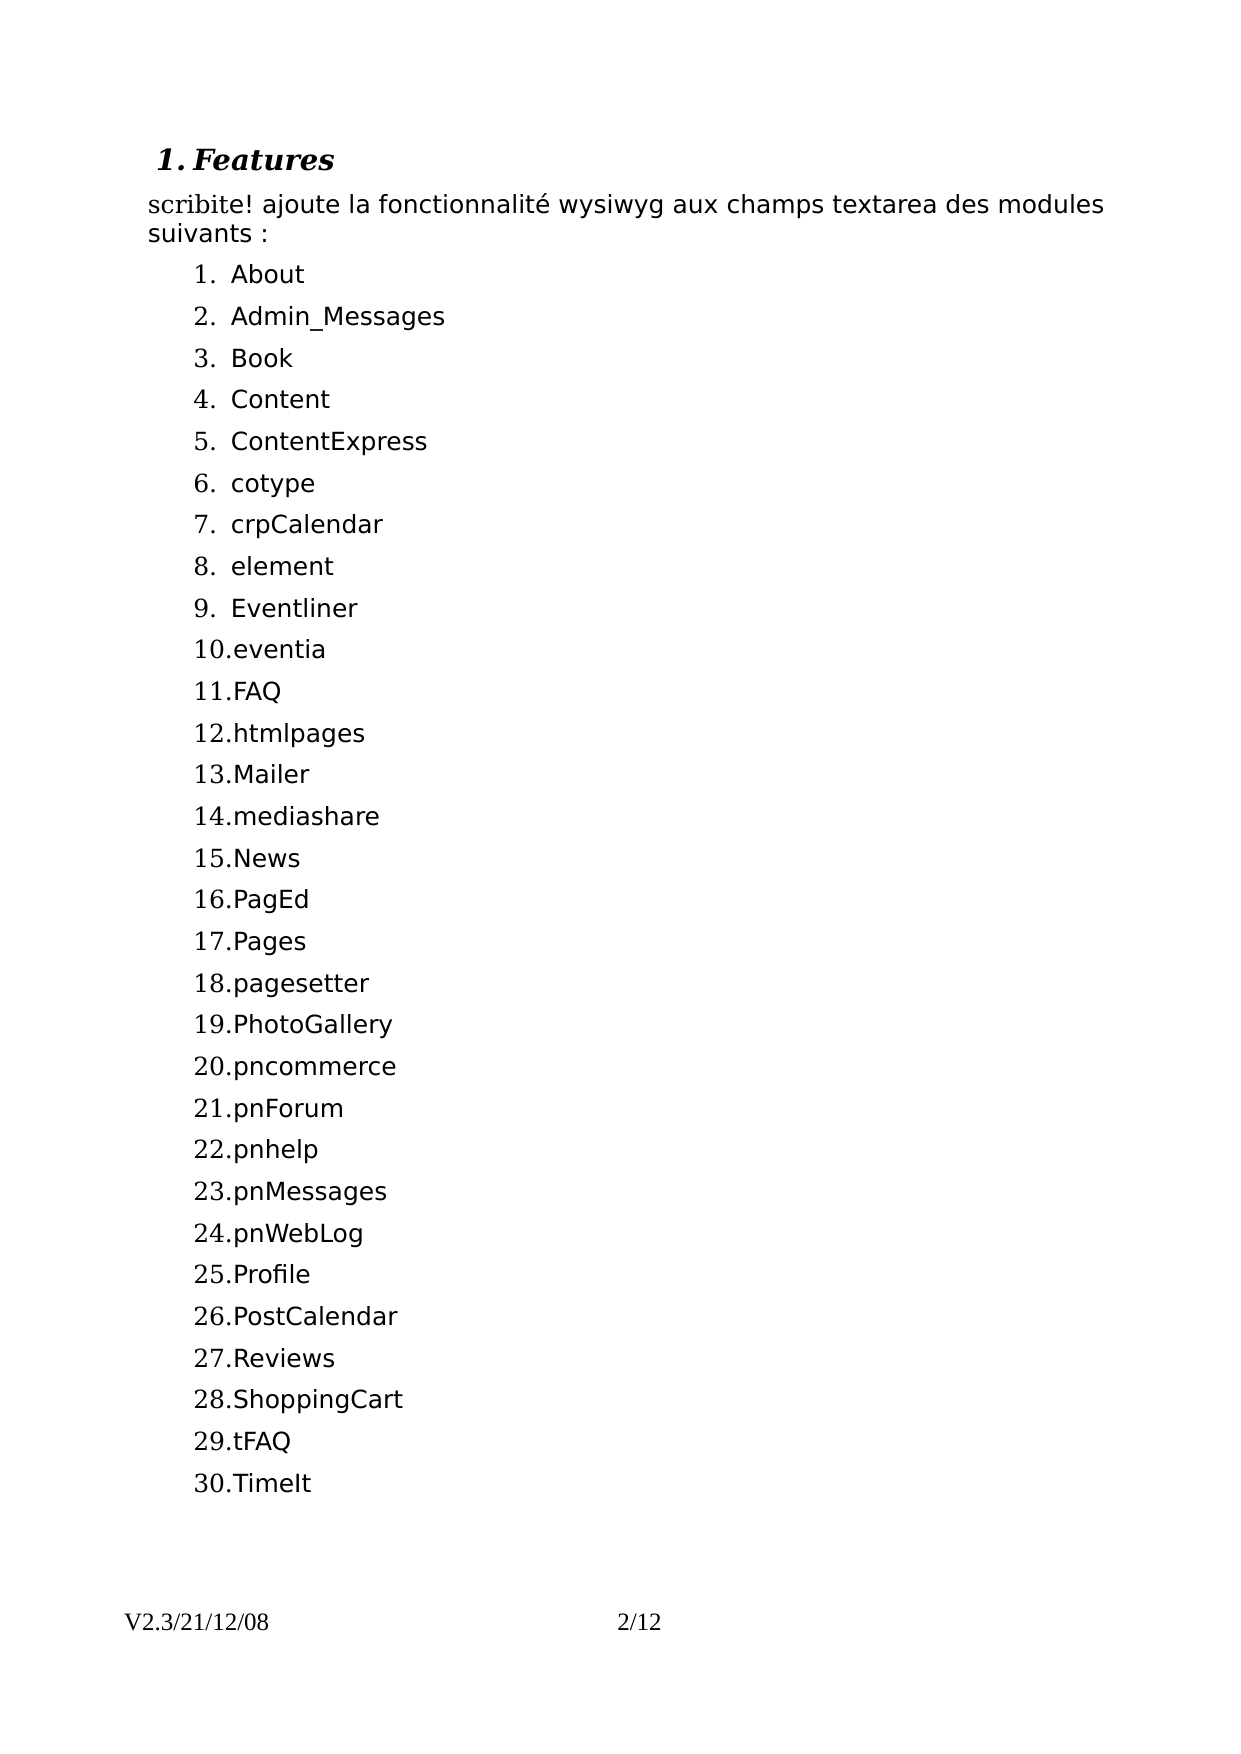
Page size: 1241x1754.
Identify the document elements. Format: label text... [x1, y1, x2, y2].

list pnWebLog [193, 1219, 1160, 1248]
list FAQ [193, 677, 1160, 707]
list Reviews [193, 1344, 1160, 1373]
text scribite! ajoute la fonctionnalité wysiwyg aux champs textarea des modules suivants : [148, 190, 1160, 248]
list crpCalendar [193, 511, 1160, 540]
list pnMessages [193, 1177, 1160, 1207]
list Mailer [193, 761, 1160, 790]
list eventia [193, 636, 1160, 665]
list mediashare [193, 802, 1160, 832]
list Eventliner [193, 594, 1160, 623]
list Book [193, 344, 1160, 373]
list ContentExpress [193, 427, 1160, 457]
list Content [193, 386, 1160, 415]
list pagesetter [193, 969, 1160, 998]
list pnForum [193, 1094, 1160, 1123]
list element [193, 552, 1160, 582]
list PhotoGallery [193, 1011, 1160, 1040]
list PostCalendar [193, 1302, 1160, 1332]
list PagEd [193, 886, 1160, 915]
list pnhelp [193, 1136, 1160, 1165]
list News [193, 844, 1160, 873]
list About [193, 261, 1160, 290]
list ShoppingCart [193, 1386, 1160, 1415]
list TimeIt [193, 1469, 1160, 1498]
list cotype [193, 469, 1160, 498]
subtitle Features [156, 143, 1160, 177]
list pncommerce [193, 1052, 1160, 1082]
list htmlpages [193, 719, 1160, 748]
list Pages [193, 927, 1160, 957]
list Profile [193, 1261, 1160, 1290]
list tFAQ [193, 1427, 1160, 1457]
list Admin_Messages [193, 302, 1160, 332]
